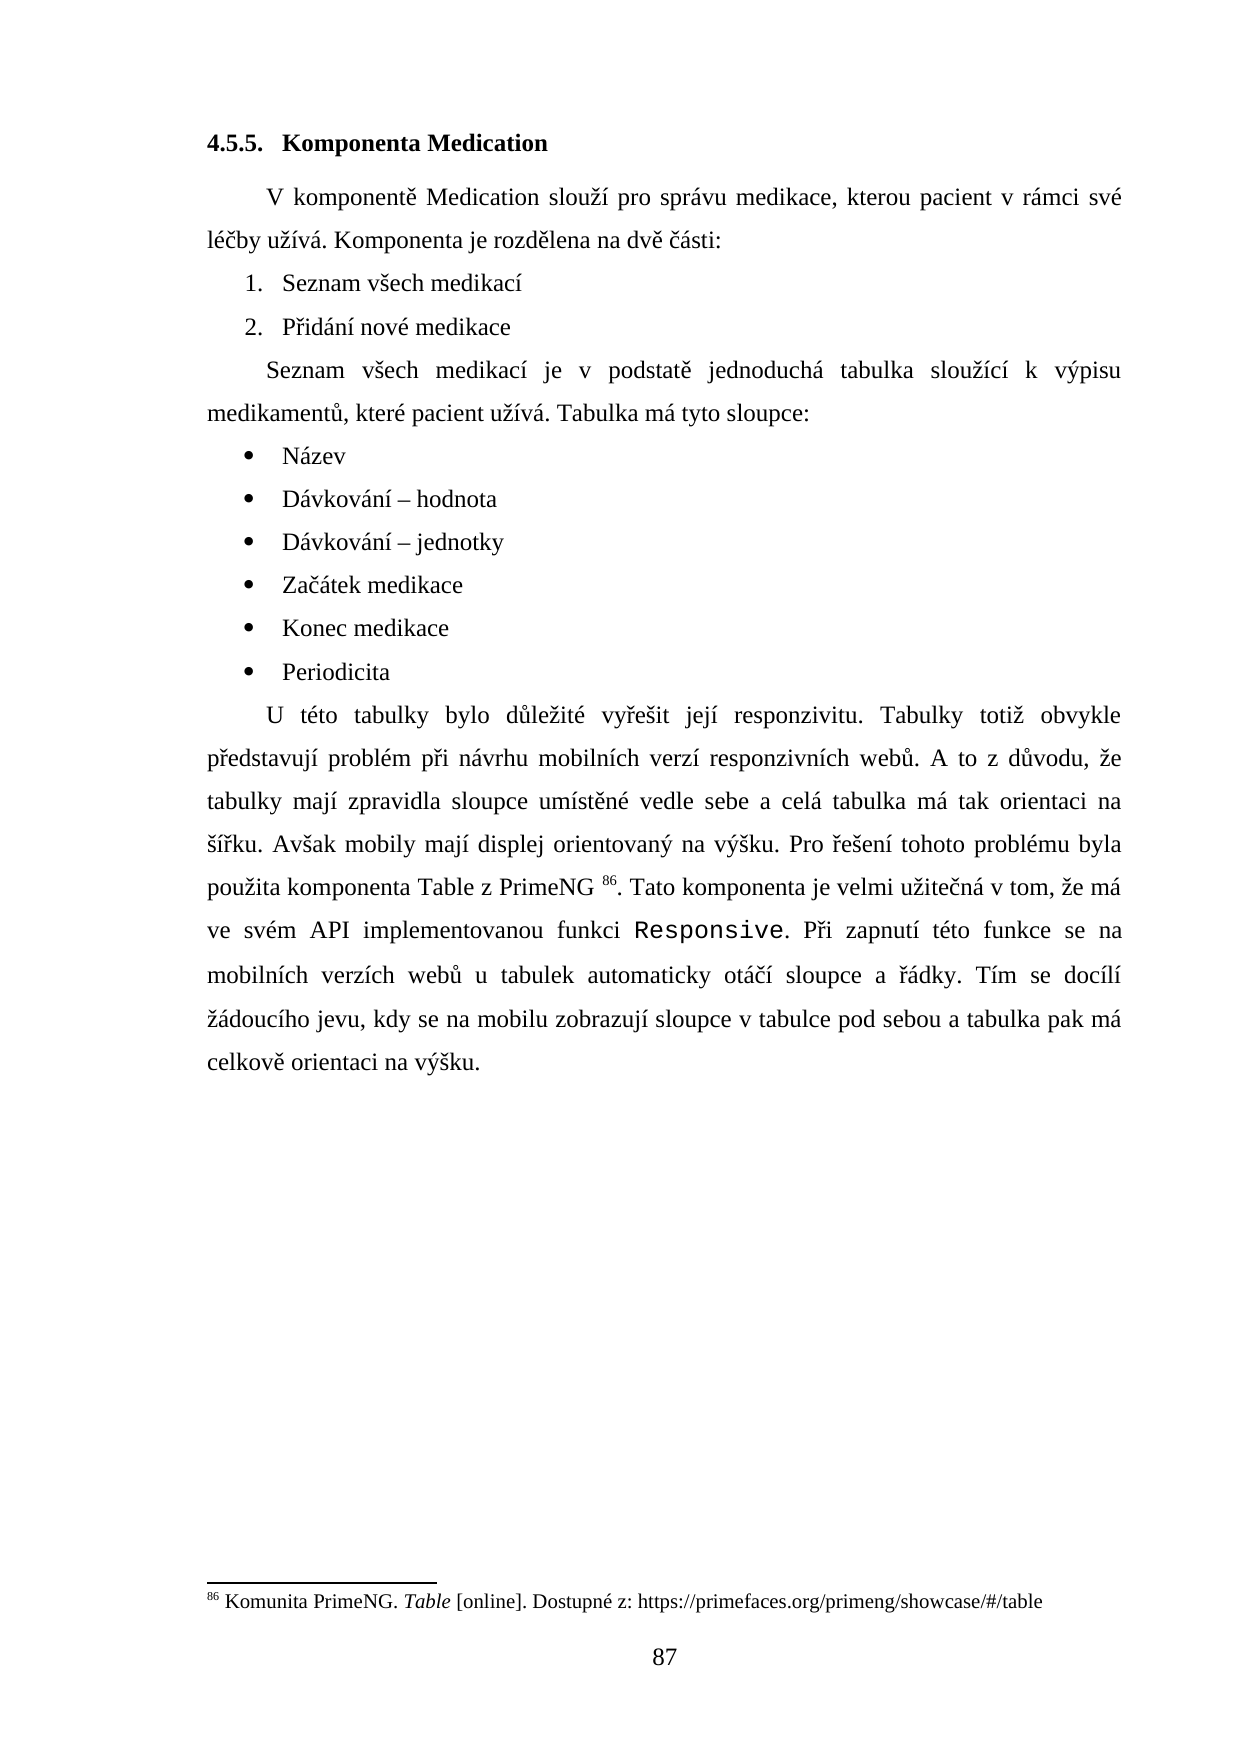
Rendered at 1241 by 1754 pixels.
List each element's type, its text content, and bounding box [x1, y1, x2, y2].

text U této tabulky bylo důležité vyřešit její responzivitu. Tabulky totiž obvykle představují problém při návrhu mobilních verzí responzivních webů. A to z důvodu, že tabulky mají zpravidla sloupce umístěné vedle sebe a celá tabulka má tak orientaci na šířku. Avšak mobily mají displej orientovaný na výšku. Pro řešení tohoto problému byla použita komponenta Table z PrimeNG . Tato komponenta je velmi užitečná v tom, že má ve svém API implementovanou funkci Responsive. Při zapnutí této funkce se na mobilních verzích webů u tabulek automaticky otáčí sloupce a řádky. Tím se docílí žádoucího jevu, kdy se na mobilu zobrazují sloupce v tabulce pod sebou a tabulka pak má celkově orientaci na výšku. [207, 700, 1122, 1076]
list Dávkování – hodnota [244, 484, 1122, 513]
list Dávkování – jednotky [244, 527, 1122, 556]
text Seznam všech medikací je v podstatě jednoduchá tabulka sloužící k výpisu medikamentů, které pacient užívá. Tabulka má tyto sloupce: [207, 355, 1122, 427]
list Periodicita [244, 657, 1122, 685]
text V komponentě Medication slouží pro správu medikace, kterou pacient v rámci své léčby užívá. Komponenta je rozdělena na dvě části: [207, 182, 1122, 254]
list Název [244, 441, 1122, 470]
list Začátek medikace [244, 570, 1122, 599]
list Přidání nové medikace [244, 312, 1122, 340]
subtitle Komponenta Medication [207, 128, 1122, 157]
list Seznam všech medikací [244, 268, 1122, 297]
list Konec medikace [244, 613, 1122, 642]
list Komunita PrimeNG. Table [online]. Dostupné z: https://primefaces.org/primeng/showcase/#/table [207, 1589, 1122, 1613]
